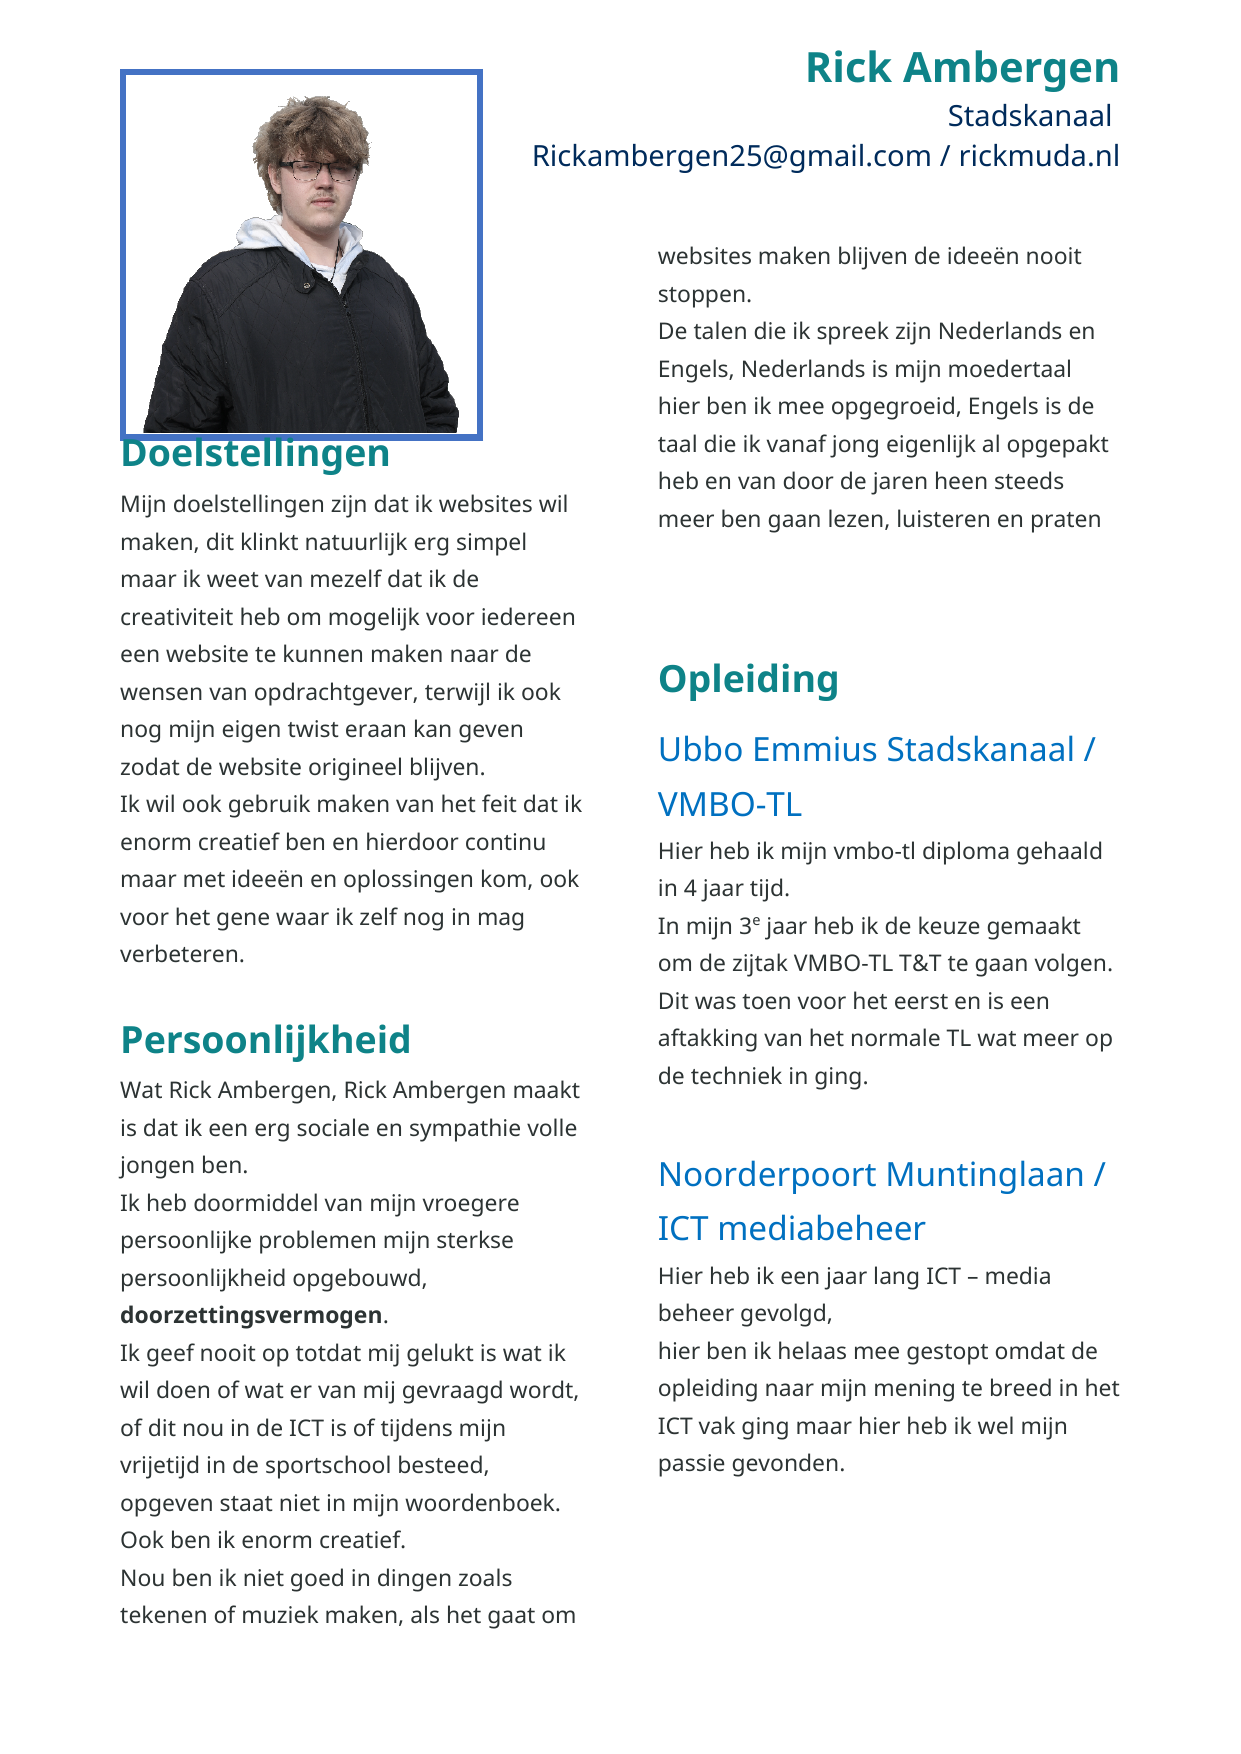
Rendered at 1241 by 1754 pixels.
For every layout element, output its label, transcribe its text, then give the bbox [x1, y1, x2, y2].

text websites maken blijven de ideeën nooit stoppen. [658, 240, 1120, 309]
text Ook ben ik enorm creatief. [120, 1524, 583, 1555]
text Ik wil ook gebruik maken van het feit dat ik enorm creatief ben en hierdoor continu maar met ideeën en oplossingen kom, ook voor het gene waar ik zelf nog in mag verbeteren. [120, 788, 583, 969]
text Dit was toen voor het eerst en is een aftakking van het normale TL wat meer op de techniek in ging. [658, 985, 1120, 1091]
text Mijn doelstellingen zijn dat ik websites wil maken, dit klinkt natuurlijk erg simpel maar ik weet van mezelf dat ik de creativiteit heb om mogelijk voor iedereen een website te kunnen maken naar de wensen van opdrachtgever, terwijl ik ook nog mijn eigen twist eraan kan geven zodat de website origineel blijven. [120, 488, 583, 782]
text Ik heb doormiddel van mijn vroegere persoonlijke problemen mijn sterkse persoonlijkheid opgebouwd, doorzettingsvermogen. [120, 1187, 583, 1330]
subtitle Ubbo Emmius Stadskanaal / VMBO-TL [658, 726, 1120, 826]
subtitle Doelstellingen [120, 427, 583, 478]
subtitle Noorderpoort Muntinglaan / ICT mediabeheer [658, 1151, 1120, 1251]
subtitle Persoonlijkheid [120, 1013, 583, 1064]
text Nou ben ik niet goed in dingen zoals tekenen of muziek maken, als het gaat om [120, 1562, 583, 1630]
text Hier heb ik een jaar lang ICT – media beheer gevolgd, [658, 1259, 1120, 1328]
text Wat Rick Ambergen, Rick Ambergen maakt is dat ik een erg sociale en sympathie volle jongen ben. [120, 1074, 583, 1180]
text Ik geef nooit op totdat mij gelukt is wat ik wil doen of wat er van mij gevraagd wordt, of dit nou in de ICT is of tijdens mijn vrijetijd in de sportschool besteed, opgeven staat niet in mijn woordenboek. [120, 1337, 583, 1518]
text Hier heb ik mijn vmbo-tl diploma gehaald in 4 jaar tijd. [658, 835, 1120, 903]
text In mijn 3e jaar heb ik de keuze gemaakt om de zijtak VMBO-TL T&T te gaan volgen. [658, 910, 1120, 978]
text De talen die ik spreek zijn Nederlands en Engels, Nederlands is mijn moedertaal hier ben ik mee opgegroeid, Engels is de taal die ik vanaf jong eigenlijk al opgepakt heb en van door de jaren heen steeds meer ben gaan lezen, luisteren en praten [658, 315, 1120, 534]
subtitle Opleiding [658, 652, 1120, 703]
text hier ben ik helaas mee gestopt omdat de opleiding naar mijn mening te breed in het ICT vak ging maar hier heb ik wel mijn passie gevonden. [658, 1334, 1120, 1478]
